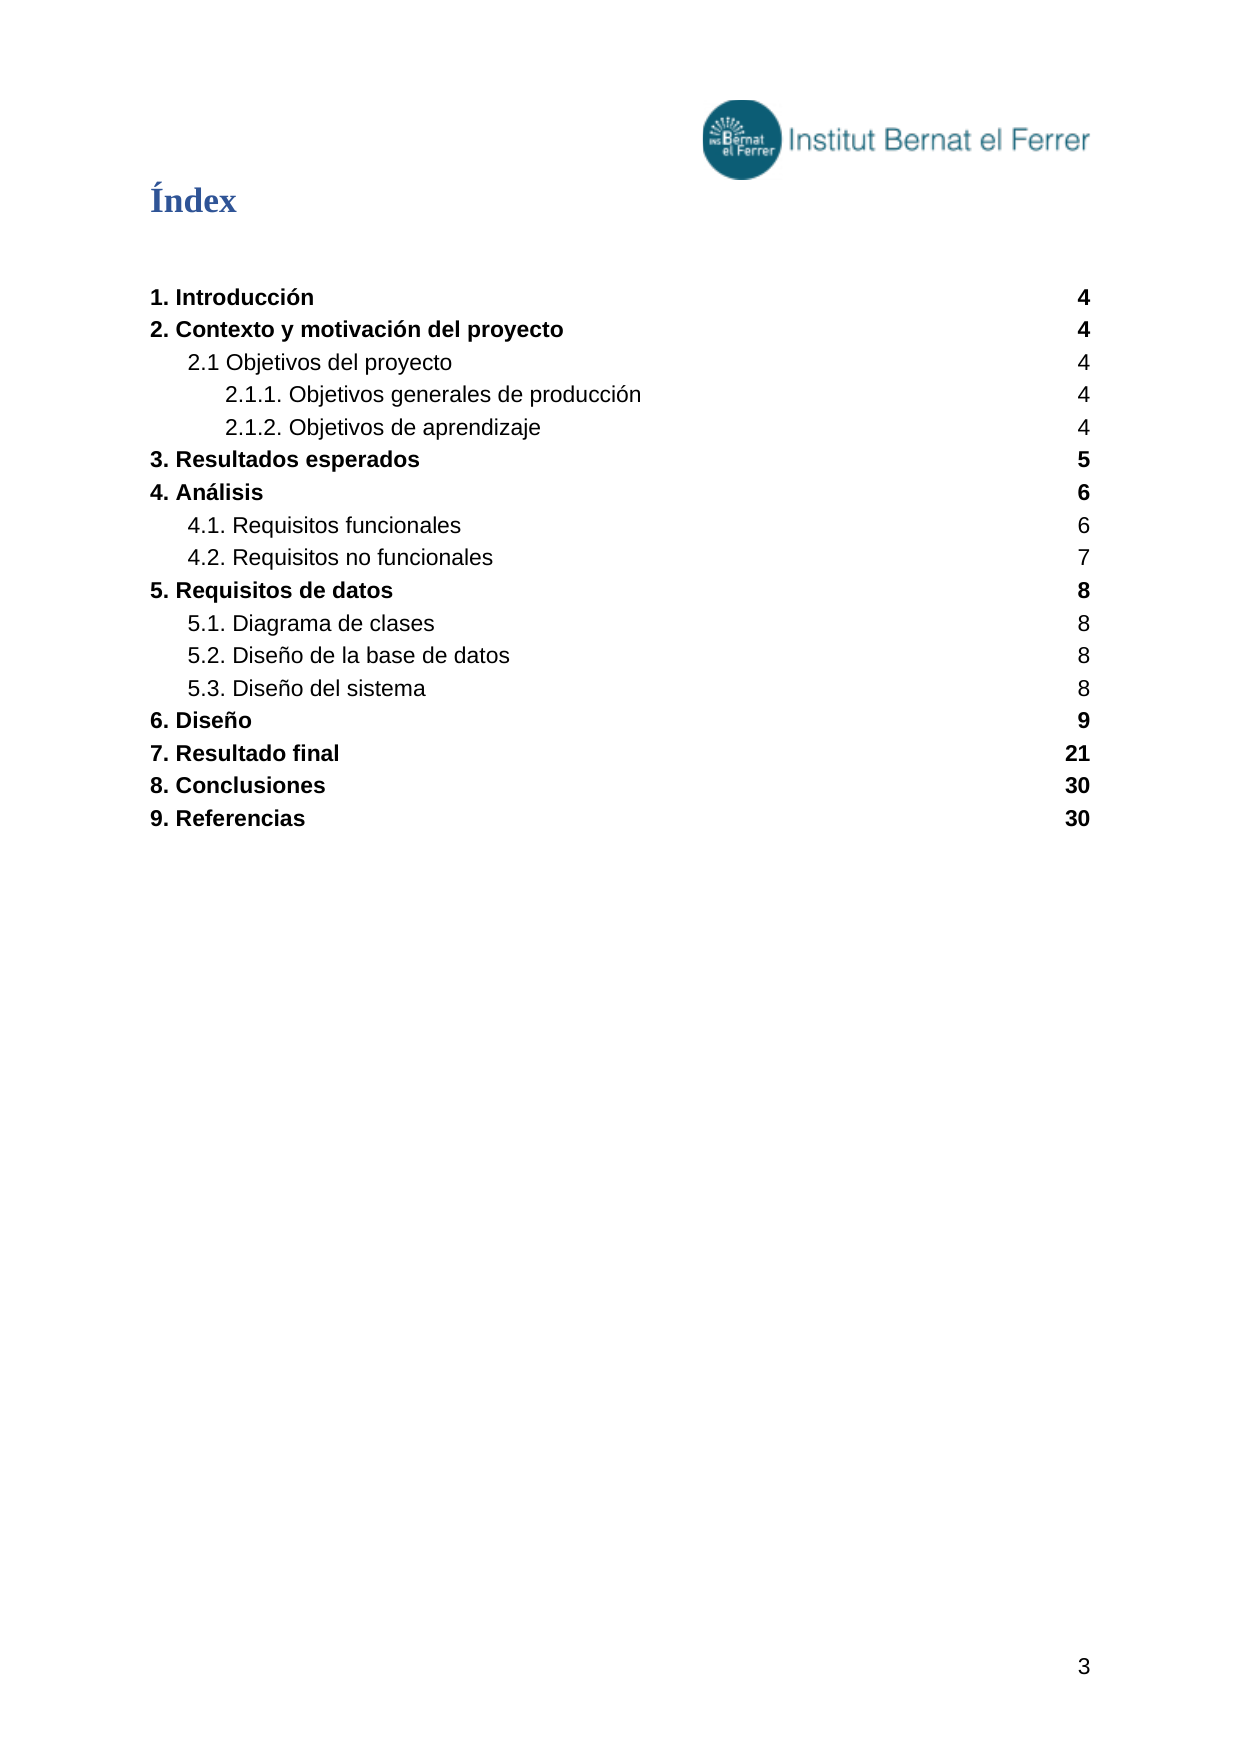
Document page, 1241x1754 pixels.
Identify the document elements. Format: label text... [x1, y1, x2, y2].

text 2.1.1. Objetivos generales de producción 4 [225, 381, 1090, 408]
text 2. Contexto y motivación del proyecto 4 [150, 316, 1090, 342]
text 5.1. Diagrama de clases 8 [187, 609, 1090, 636]
text 4.1. Requisitos funcionales 6 [187, 512, 1090, 538]
text 1. Introducción 4 [150, 283, 1090, 310]
text 7. Resultado final 21 [150, 740, 1090, 766]
text Índex [150, 180, 1090, 221]
text 6. Diseño 9 [150, 707, 1090, 734]
text 3. Resultados esperados 5 [150, 446, 1090, 473]
text 5.2. Diseño de la base de datos 8 [187, 642, 1090, 668]
text 5.3. Diseño del sistema 8 [187, 675, 1090, 701]
text 2.1 Objetivos del proyecto 4 [187, 349, 1090, 375]
text 4. Análisis 6 [150, 479, 1090, 505]
text 9. Referencias 30 [150, 805, 1090, 831]
picture [702, 100, 1091, 180]
text 4.2. Requisitos no funcionales 7 [187, 544, 1090, 571]
text 2.1.2. Objetivos de aprendizaje 4 [225, 414, 1090, 440]
text 5. Requisitos de datos 8 [150, 577, 1090, 603]
text 8. Conclusiones 30 [150, 772, 1090, 799]
